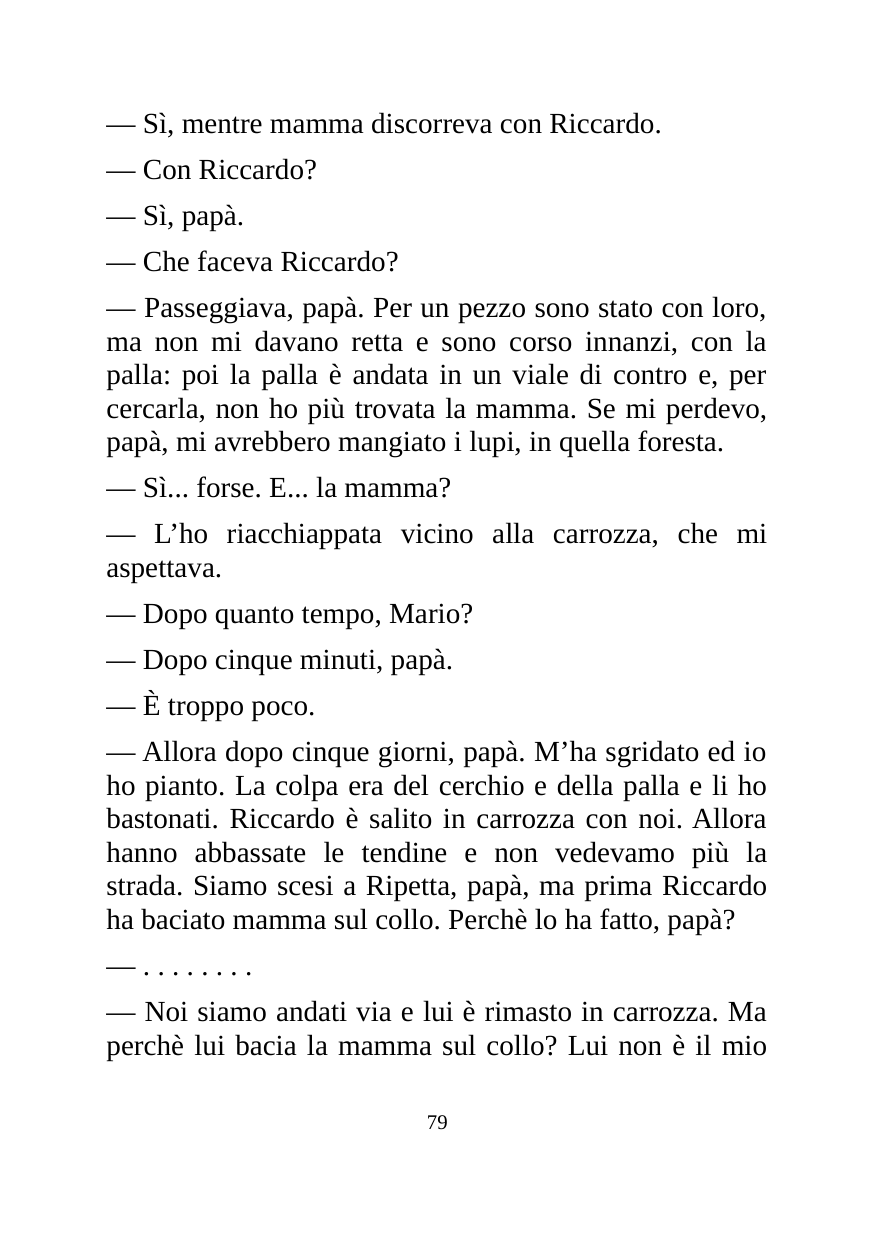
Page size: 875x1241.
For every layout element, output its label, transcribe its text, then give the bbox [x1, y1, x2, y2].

text — . . . . . . . . [106, 948, 768, 982]
text — L’ho riacchiappata vicino alla carrozza, che mi aspettava. [106, 517, 768, 584]
text — Dopo quanto tempo, Mario? [106, 596, 768, 630]
text — Passeggiava, papà. Per un pezzo sono stato con loro, ma non mi davano retta e sono corso innanzi, con la palla: poi la palla è andata in un viale di contro e, per cercarla, non ho più trovata la mamma. Se mi perdevo, papà, mi avrebbero mangiato i lupi, in quella foresta. [106, 290, 768, 458]
text — Che faceva Riccardo? [106, 244, 768, 278]
text — Dopo cinque minuti, papà. [106, 642, 768, 676]
text — Sì, mentre mamma discorreva con Riccardo. [106, 106, 768, 140]
text — Sì... forse. E... la mamma? [106, 471, 768, 504]
text — Allora dopo cinque giorni, papà. M’ha sgridato ed io ho pianto. La colpa era del cerchio e della palla e li ho bastonati. Riccardo è salito in carrozza con noi. Allora hanno abbassate le tendine e non vedevamo più la strada. Siamo scesi a Ripetta, papà, ma prima Riccardo ha baciato mamma sul collo. Perchè lo ha fatto, papà? [106, 734, 768, 936]
text — Sì, papà. [106, 198, 768, 232]
text — Con Riccardo? [106, 152, 768, 186]
text — Noi siamo andati via e lui è rimasto in carrozza. Ma perchè lui bacia la mamma sul collo? Lui non è il mio [106, 994, 768, 1061]
text — È troppo poco. [106, 688, 768, 722]
